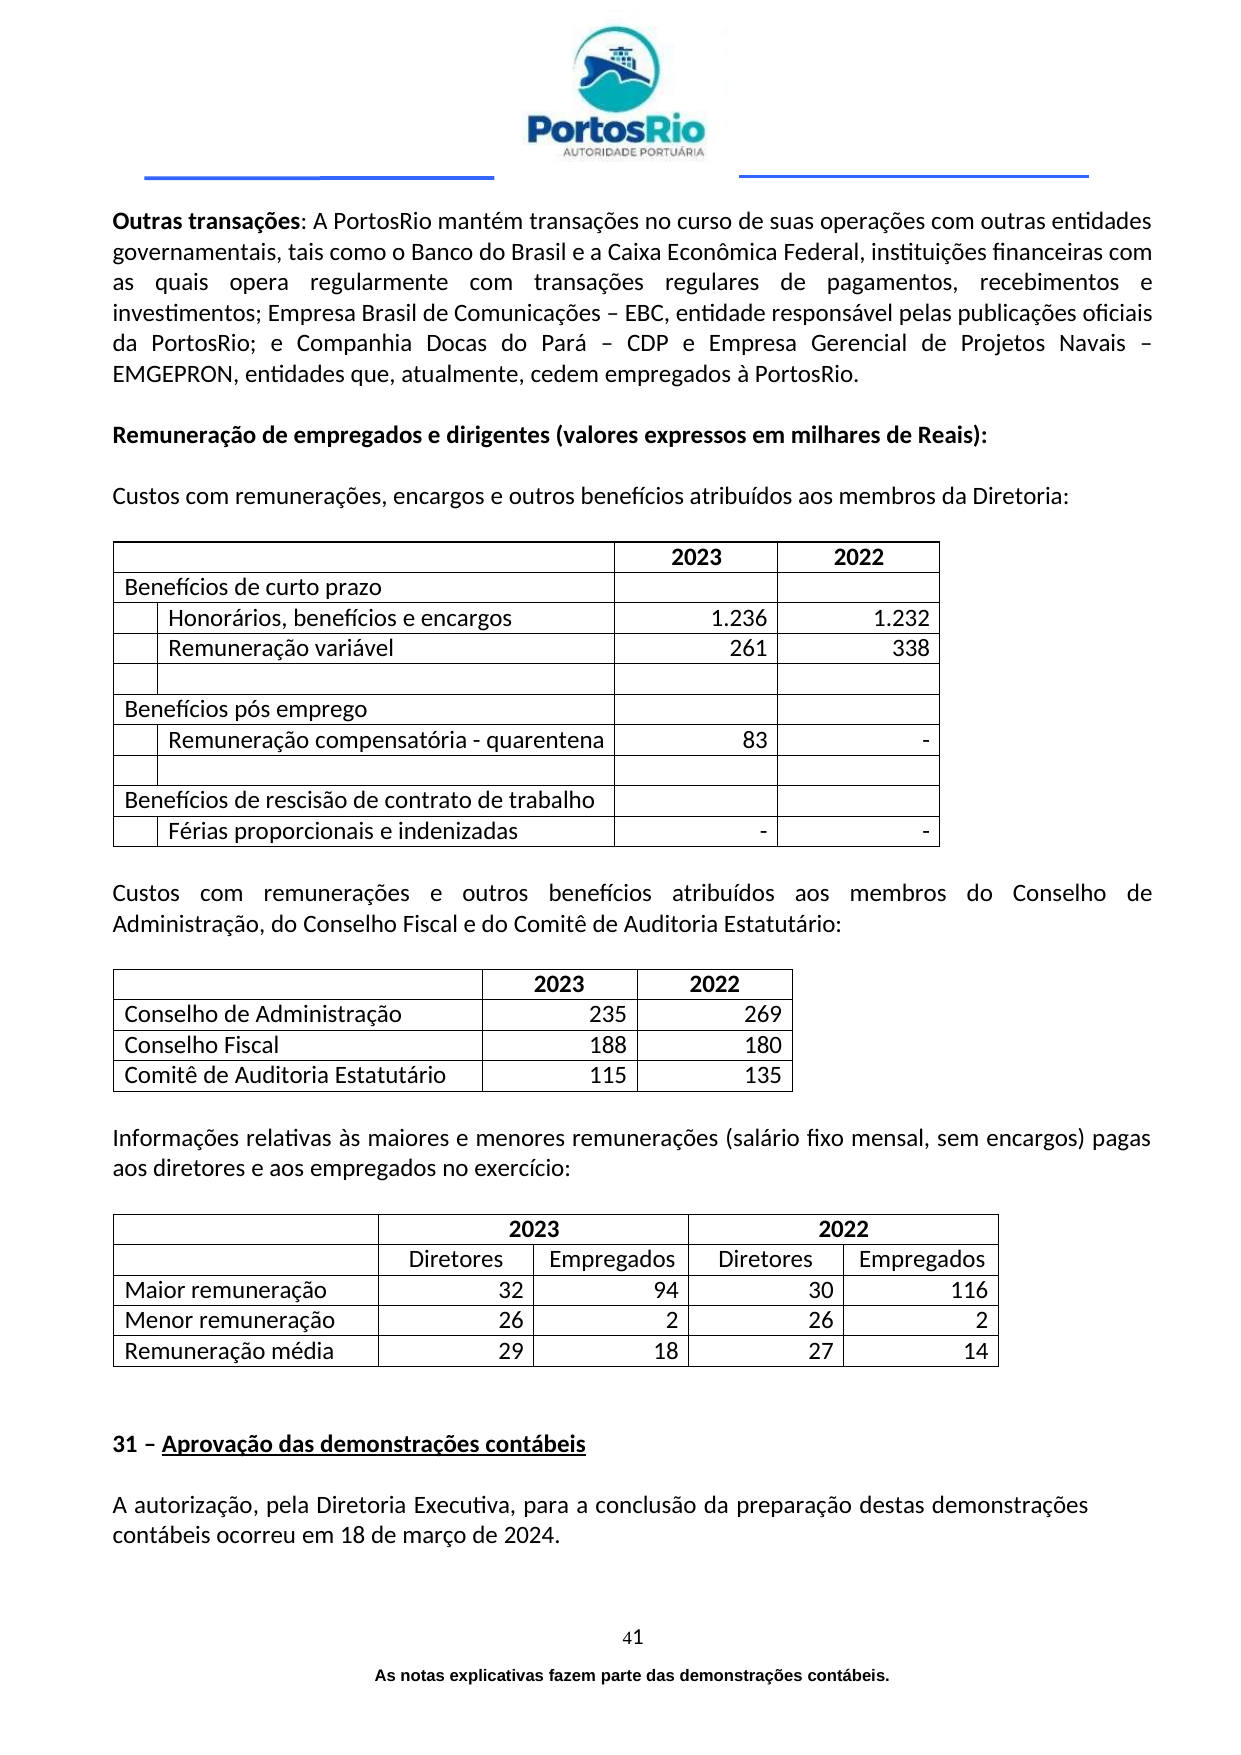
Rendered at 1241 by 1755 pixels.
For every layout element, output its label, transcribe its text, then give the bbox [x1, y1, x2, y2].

table_cell 115 [483, 1061, 637, 1091]
table_cell 27 [689, 1336, 843, 1366]
table_cell Conselho de Administração [114, 1000, 482, 1029]
table_cell Empregados [844, 1245, 998, 1274]
table_cell 235 [483, 1000, 637, 1029]
table_cell Maior remuneração [114, 1276, 378, 1305]
table_cell - [778, 817, 939, 846]
table_cell Menor remuneração [114, 1306, 378, 1335]
table_header [114, 1215, 378, 1244]
subtitle – Aprovação das demonstrações contábeis [112, 1428, 1188, 1458]
table_cell Benefícios de rescisão de contrato de trabalho [114, 786, 614, 816]
table_cell Remuneração média [114, 1336, 378, 1366]
table_cell 2 [844, 1306, 998, 1335]
text Informações relativas às maiores e menores remunerações (salário fixo mensal, sem encargos) pagas aos diretores e aos empregados no exercício: [112, 1122, 1152, 1183]
table_header [114, 543, 614, 572]
table_cell - [615, 817, 777, 846]
table_cell Férias proporcionais e indenizadas [158, 817, 614, 846]
table_header 2023 [379, 1215, 688, 1244]
table_cell [158, 664, 614, 694]
table_header 2023 [483, 970, 637, 999]
table_header 2022 [638, 970, 792, 999]
table_cell 269 [638, 1000, 792, 1029]
table_cell 135 [638, 1061, 792, 1091]
table_cell 29 [379, 1336, 533, 1366]
table_cell 1.232 [778, 603, 939, 633]
table_cell [615, 695, 777, 724]
table_cell 18 [534, 1336, 688, 1366]
table_cell [114, 756, 157, 785]
table_header 2023 [615, 543, 777, 572]
table_cell Diretores [379, 1245, 533, 1274]
table_cell [615, 786, 777, 816]
table_cell 338 [778, 634, 939, 663]
subtitle Remuneração de empregados e dirigentes (valores expressos em milhares de Reais): [112, 419, 1188, 450]
table_header 2022 [689, 1215, 998, 1244]
table_cell Benefícios pós emprego [114, 695, 614, 724]
text Custos com remunerações e outros benefícios atribuídos aos membros do Conselho de Administração, do Conselho Fiscal e do Comitê de Auditoria Estatutário: [112, 877, 1153, 938]
table_cell [114, 634, 157, 663]
table_cell Remuneração compensatória - quarentena [158, 725, 614, 755]
table_cell Diretores [689, 1245, 843, 1274]
table_cell 94 [534, 1276, 688, 1305]
table_cell 2 [534, 1306, 688, 1335]
table_cell - [778, 725, 939, 755]
table_header 2022 [778, 543, 939, 572]
table_cell [778, 695, 939, 724]
table_cell [778, 664, 939, 694]
table_cell 83 [615, 725, 777, 755]
table_cell [114, 1245, 378, 1274]
table_cell 180 [638, 1031, 792, 1060]
table_cell Empregados [534, 1245, 688, 1274]
table_cell Remuneração variável [158, 634, 614, 663]
table_cell [114, 603, 157, 633]
table_cell 30 [689, 1276, 843, 1305]
table_cell 14 [844, 1336, 998, 1366]
table_cell 116 [844, 1276, 998, 1305]
table_cell 26 [379, 1306, 533, 1335]
table_cell Conselho Fiscal [114, 1031, 482, 1060]
table_cell [615, 573, 777, 602]
text Custos com remunerações, encargos e outros benefícios atribuídos aos membros da Diretoria: [112, 480, 1188, 511]
table_cell Benefícios de curto prazo [114, 573, 614, 602]
table_cell [114, 817, 157, 846]
table_cell [778, 573, 939, 602]
table_cell [615, 664, 777, 694]
table_cell Honorários, benefícios e encargos [158, 603, 614, 633]
table_cell Comitê de Auditoria Estatutário [114, 1061, 482, 1091]
table_cell 32 [379, 1276, 533, 1305]
table_cell [778, 756, 939, 785]
table_cell 1.236 [615, 603, 777, 633]
table_cell 188 [483, 1031, 637, 1060]
table_cell [114, 725, 157, 755]
table_cell [615, 756, 777, 785]
text Outras transações: A PortosRio mantém transações no curso de suas operações com outras entidades governamentais, tais como o Banco do Brasil e a Caixa Econômica Federal, instituições financeiras com as quais opera regularmente com transações regulares de pagamentos, recebimentos e investimentos; Empresa Brasil de Comunicações – EBC, entidade responsável pelas publicações oficiais da PortosRio; e Companhia Docas do Pará – CDP e Empresa Gerencial de Projetos Navais – EMGEPRON, entidades que, atualmente, cedem empregados à PortosRio. [112, 206, 1153, 389]
table_cell [114, 664, 157, 694]
table_cell 26 [689, 1306, 843, 1335]
table_cell [778, 786, 939, 816]
table_header [114, 970, 482, 999]
table_cell 261 [615, 634, 777, 663]
text A autorização, pela Diretoria Executiva, para a conclusão da preparação destas demonstrações contábeis ocorreu em 18 de março de 2024. [112, 1489, 1154, 1550]
table_cell [158, 756, 614, 785]
